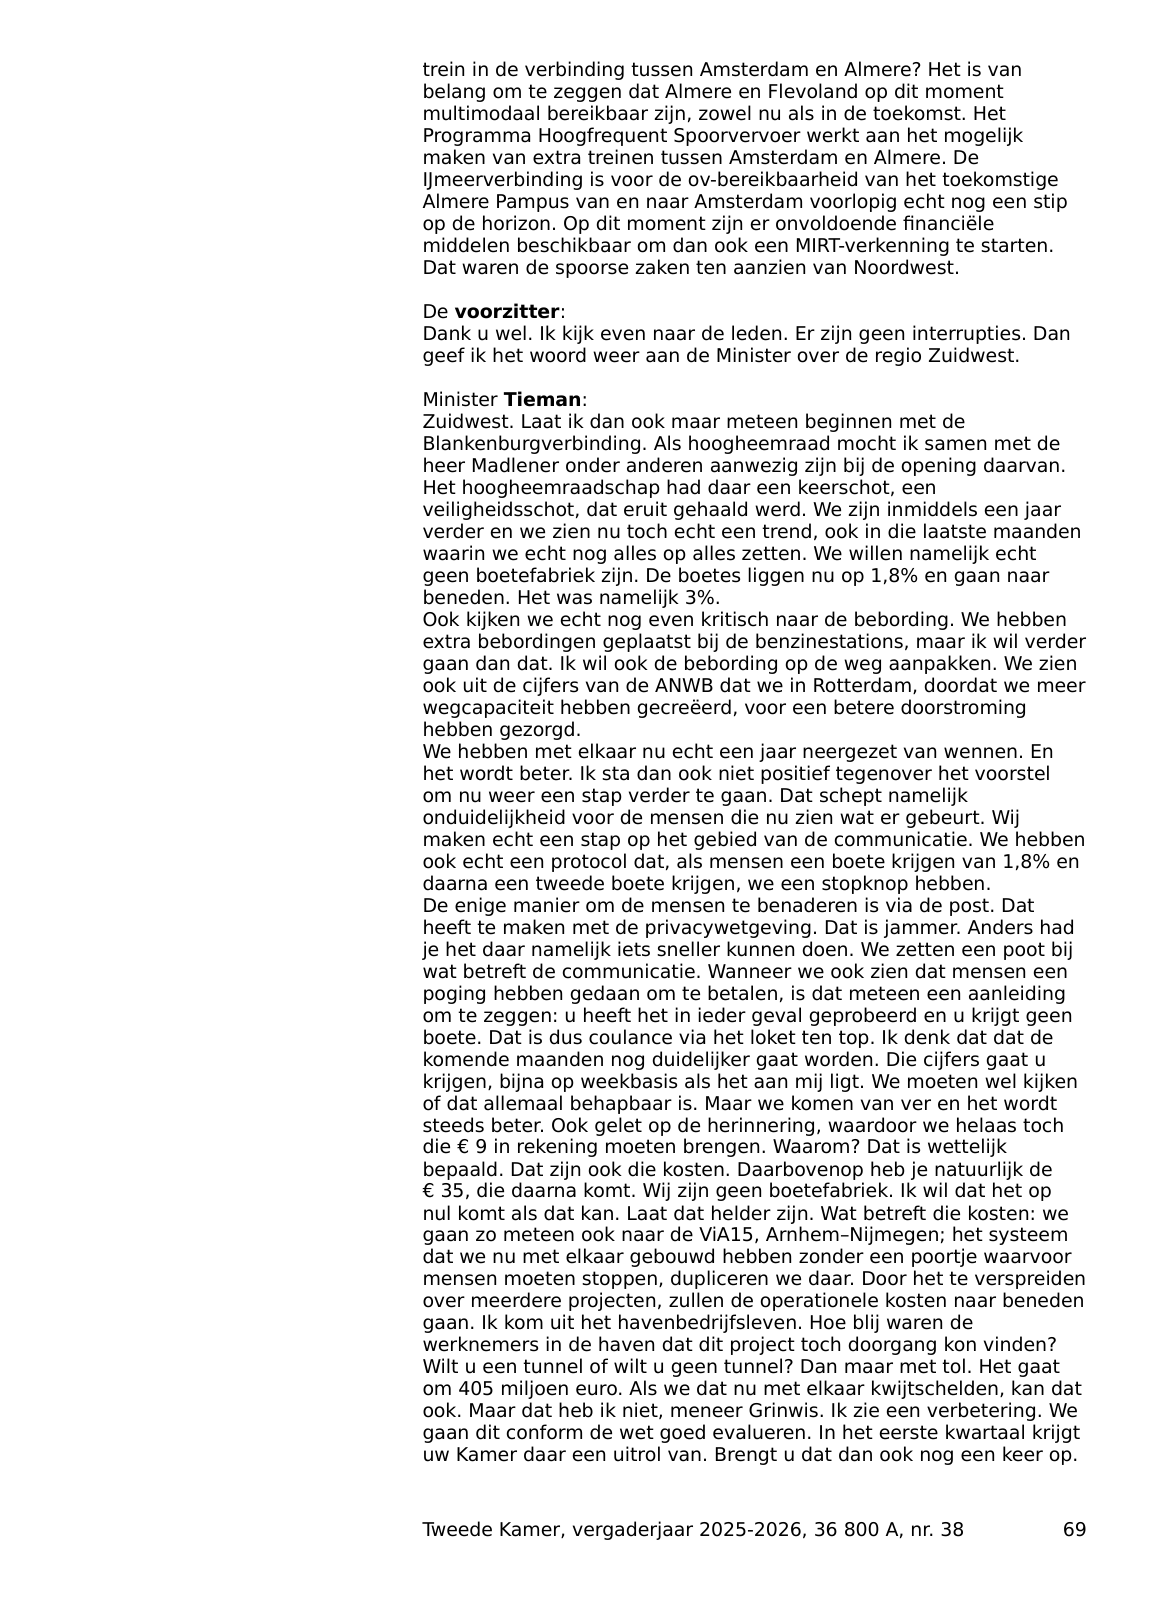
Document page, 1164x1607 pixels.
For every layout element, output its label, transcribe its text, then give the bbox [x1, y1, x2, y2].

text Zuidwest. Laat ik dan ook maar meteen beginnen met de Blankenburgverbinding. Als hoogheemraad mocht ik samen met de heer Madlener onder anderen aanwezig zijn bij de opening daarvan. Het hoogheemraadschap had daar een keerschot, een veiligheidsschot, dat eruit gehaald werd. We zijn inmiddels een jaar verder en we zien nu toch echt een trend, ook in die laatste maanden waarin we echt nog alles op alles zetten. We willen namelijk echt geen boetefabriek zijn. De boetes liggen nu op 1,8% en gaan naar beneden. Het was namelijk 3%. [422, 411, 1087, 609]
text De enige manier om de mensen te benaderen is via de post. Dat heeft te maken met de privacywetgeving. Dat is jammer. Anders had je het daar namelijk iets sneller kunnen doen. We zetten een poot bij wat betreft de communicatie. Wanneer we ook zien dat mensen een poging hebben gedaan om te betalen, is dat meteen een aanleiding om te zeggen: u heeft het in ieder geval geprobeerd en u krijgt geen boete. Dat is dus coulance via het loket ten top. Ik denk dat dat de komende maanden nog duidelijker gaat worden. Die cijfers gaat u krijgen, bijna op weekbasis als het aan mij ligt. We moeten wel kijken of dat allemaal behapbaar is. Maar we komen van ver en het wordt steeds beter. Ook gelet op de herinnering, waardoor we helaas toch die € 9 in rekening moeten brengen. Waarom? Dat is wettelijk bepaald. Dat zijn ook die kosten. Daarbovenop heb je natuurlijk de € 35, die daarna komt. Wij zijn geen boetefabriek. Ik wil dat het op nul komt als dat kan. Laat dat helder zijn. Wat betreft die kosten: we gaan zo meteen ook naar de ViA15, Arnhem–Nijmegen; het systeem dat we nu met elkaar gebouwd hebben zonder een poortje waarvoor mensen moeten stoppen, dupliceren we daar. Door het te verspreiden over meerdere projecten, zullen de operationele kosten naar beneden gaan. Ik kom uit het havenbedrijfsleven. Hoe blij waren de werknemers in de haven dat dit project toch doorgang kon vinden? Wilt u een tunnel of wilt u geen tunnel? Dan maar met tol. Het gaat om 405 miljoen euro. Als we dat nu met elkaar kwijtschelden, kan dat ook. Maar dat heb ik niet, meneer Grinwis. Ik zie een verbetering. We gaan dit conform de wet goed evalueren. In het eerste kwartaal krijgt uw Kamer daar een uitrol van. Brengt u dat dan ook nog een keer op. [422, 895, 1087, 1466]
text Minister Tieman: [422, 389, 1087, 411]
text De voorzitter: [422, 301, 1087, 323]
text We hebben met elkaar nu echt een jaar neergezet van wennen. En het wordt beter. Ik sta dan ook niet positief tegenover het voorstel om nu weer een stap verder te gaan. Dat schept namelijk onduidelijkheid voor de mensen die nu zien wat er gebeurt. Wij maken echt een stap op het gebied van de communicatie. We hebben ook echt een protocol dat, als mensen een boete krijgen van 1,8% en daarna een tweede boete krijgen, we een stopknop hebben. [422, 741, 1087, 895]
text Dank u wel. Ik kijk even naar de leden. Er zijn geen interrupties. Dan geef ik het woord weer aan de Minister over de regio Zuidwest. [422, 323, 1087, 367]
text Ook kijken we echt nog even kritisch naar de bebording. We hebben extra bebordingen geplaatst bij de benzinestations, maar ik wil verder gaan dan dat. Ik wil ook de bebording op de weg aanpakken. We zien ook uit de cijfers van de ANWB dat we in Rotterdam, doordat we meer wegcapaciteit hebben gecreëerd, voor een betere doorstroming hebben gezorgd. [422, 609, 1087, 741]
text trein in de verbinding tussen Amsterdam en Almere? Het is van belang om te zeggen dat Almere en Flevoland op dit moment multimodaal bereikbaar zijn, zowel nu als in de toekomst. Het Programma Hoogfrequent Spoorvervoer werkt aan het mogelijk maken van extra treinen tussen Amsterdam en Almere. De IJmeerverbinding is voor de ov-bereikbaarheid van het toekomstige Almere Pampus van en naar Amsterdam voorlopig echt nog een stip op de horizon. Op dit moment zijn er onvoldoende financiële middelen beschikbaar om dan ook een MIRT-verkenning te starten. Dat waren de spoorse zaken ten aanzien van Noordwest. [422, 59, 1087, 279]
